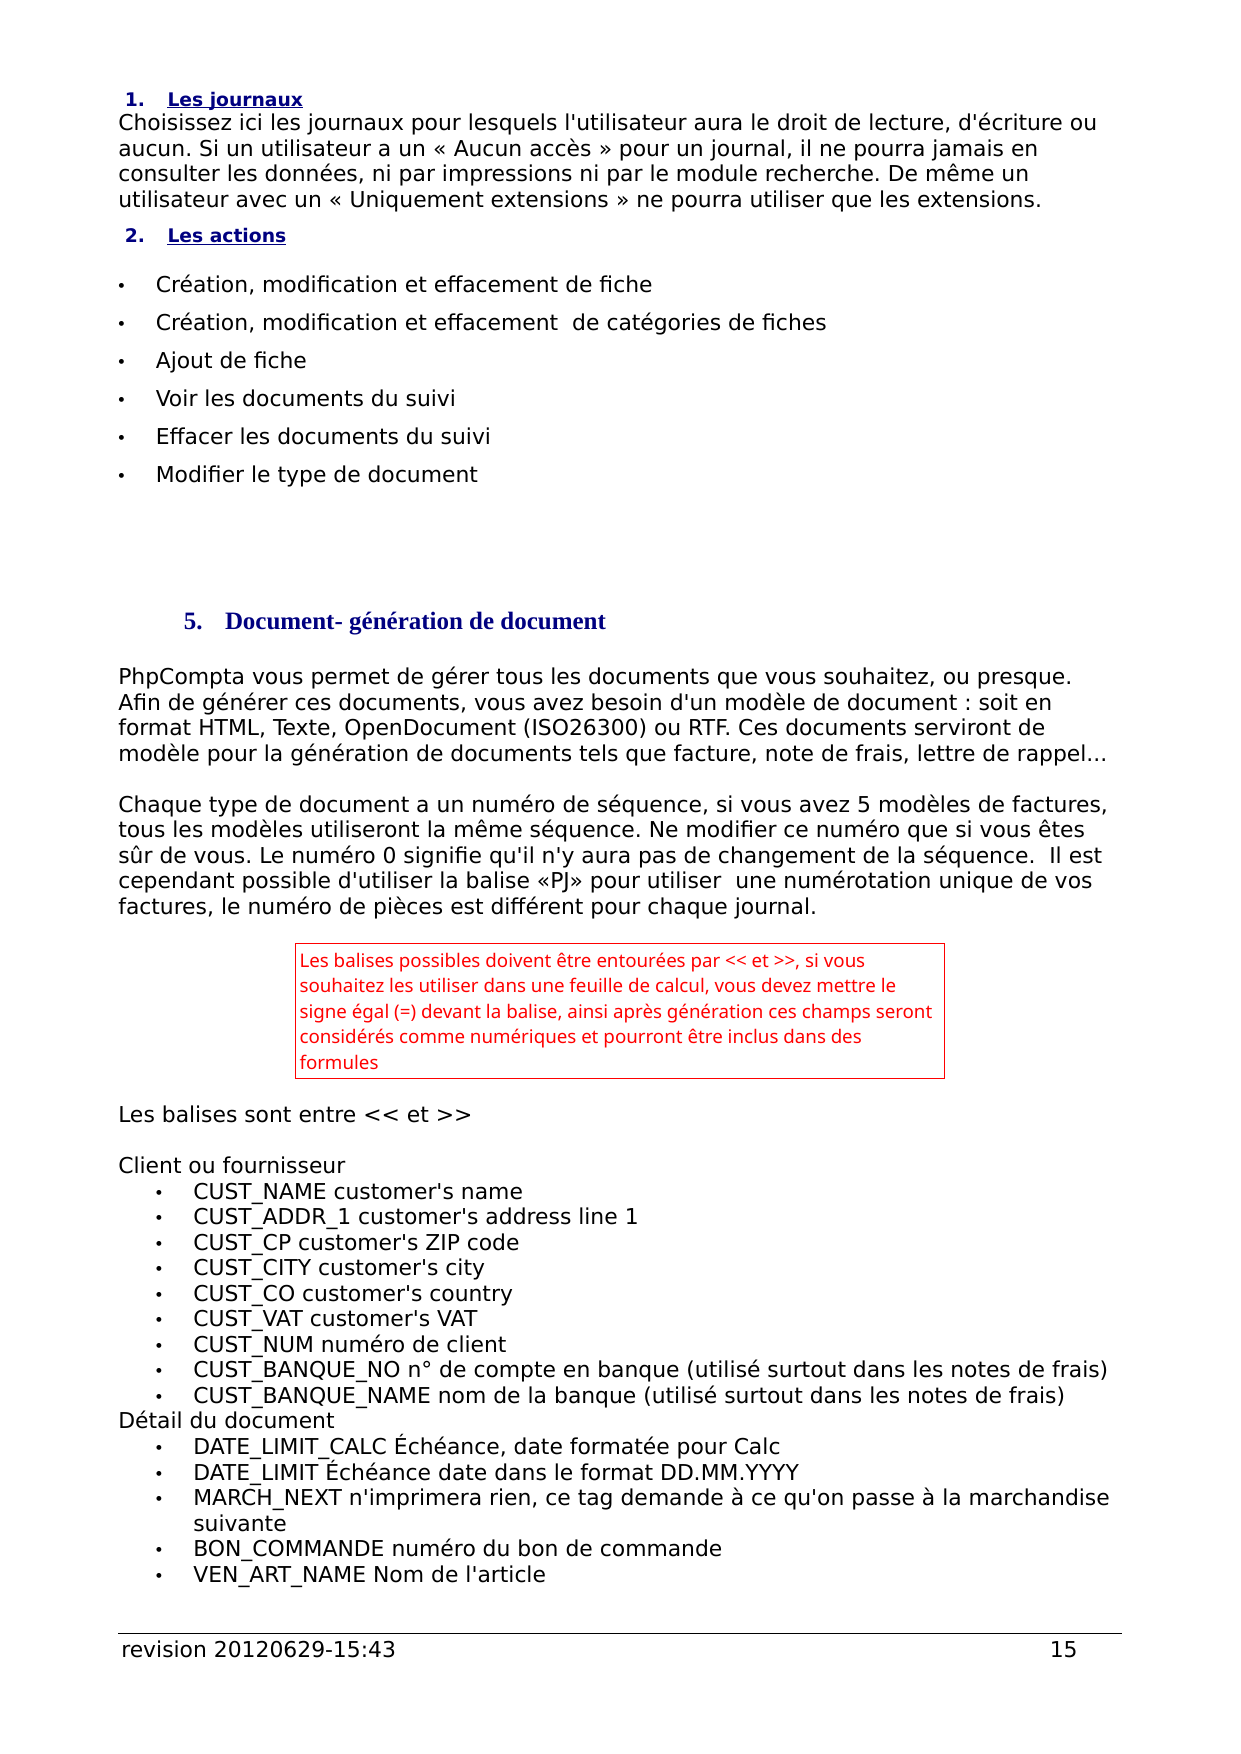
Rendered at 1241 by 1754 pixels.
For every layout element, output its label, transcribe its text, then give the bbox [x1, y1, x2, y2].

text PhpCompta vous permet de gérer tous les documents que vous souhaitez, ou presque. Afin de générer ces documents, vous avez besoin d'un modèle de document : soit en format HTML, Texte, OpenDocument (ISO26300) ou RTF. Ces documents serviront de modèle pour la génération de documents tels que facture, note de frais, lettre de rappel... [118, 664, 1122, 766]
list DATE_LIMIT_CALC Échéance, date formatée pour Calc [156, 1434, 1122, 1459]
text Les balises possibles doivent être entourées par << et >>, si vous souhaitez les utiliser dans une feuille de calcul, vous devez mettre le signe égal (=) devant la balise, ainsi après génération ces champs seront considérés comme numériques et pourront être inclus dans des formules [296, 944, 944, 1078]
subtitle Document- génération de document [177, 606, 1122, 635]
text Détail du document [118, 1408, 1122, 1434]
list Effacer les documents du suivi [118, 424, 1122, 450]
text Client ou fournisseur [118, 1153, 1122, 1179]
subtitle Les actions [118, 225, 1122, 247]
subtitle Les journaux [118, 88, 1122, 110]
list DATE_LIMIT Échéance date dans le format DD.MM.YYYY [156, 1459, 1122, 1485]
list MARCH_NEXT n'imprimera rien, ce tag demande à ce qu'on passe à la marchandise suivante [156, 1485, 1122, 1536]
list CUST_CITY customer's city [156, 1255, 1122, 1281]
list BON_COMMANDE numéro du bon de commande [156, 1536, 1122, 1562]
list Création, modification et effacement de fiche [118, 272, 1122, 298]
text Chaque type de document a un numéro de séquence, si vous avez 5 modèles de factures, tous les modèles utiliseront la même séquence. Ne modifier ce numéro que si vous êtes sûr de vous. Le numéro 0 signifie qu'il n'y aura pas de changement de la séquence. Il est cependant possible d'utiliser la balise «PJ» pour utiliser une numérotation unique de vos factures, le numéro de pièces est différent pour chaque journal. [118, 792, 1122, 919]
text Choisissez ici les journaux pour lesquels l'utilisateur aura le droit de lecture, d'écriture ou aucun. Si un utilisateur a un « Aucun accès » pour un journal, il ne pourra jamais en consulter les données, ni par impressions ni par le module recherche. De même un utilisateur avec un « Uniquement extensions » ne pourra utiliser que les extensions. [118, 110, 1122, 212]
list VEN_ART_NAME Nom de l'article [156, 1562, 1122, 1587]
list CUST_NAME customer's name [156, 1179, 1122, 1204]
list CUST_ADDR_1 customer's address line 1 [156, 1204, 1122, 1230]
list CUST_CO customer's country [156, 1281, 1122, 1306]
list CUST_BANQUE_NAME nom de la banque (utilisé surtout dans les notes de frais) [156, 1383, 1122, 1408]
list CUST_NUM numéro de client [156, 1332, 1122, 1357]
list Création, modification et effacement de catégories de fiches [118, 310, 1122, 336]
list CUST_CP customer's ZIP code [156, 1230, 1122, 1255]
list CUST_VAT customer's VAT [156, 1306, 1122, 1332]
list Ajout de fiche [118, 348, 1122, 374]
text Les balises sont entre << et >> [118, 1102, 1122, 1128]
list CUST_BANQUE_NO n° de compte en banque (utilisé surtout dans les notes de frais) [156, 1357, 1122, 1383]
list Modifier le type de document [118, 462, 1122, 488]
list Voir les documents du suivi [118, 386, 1122, 412]
